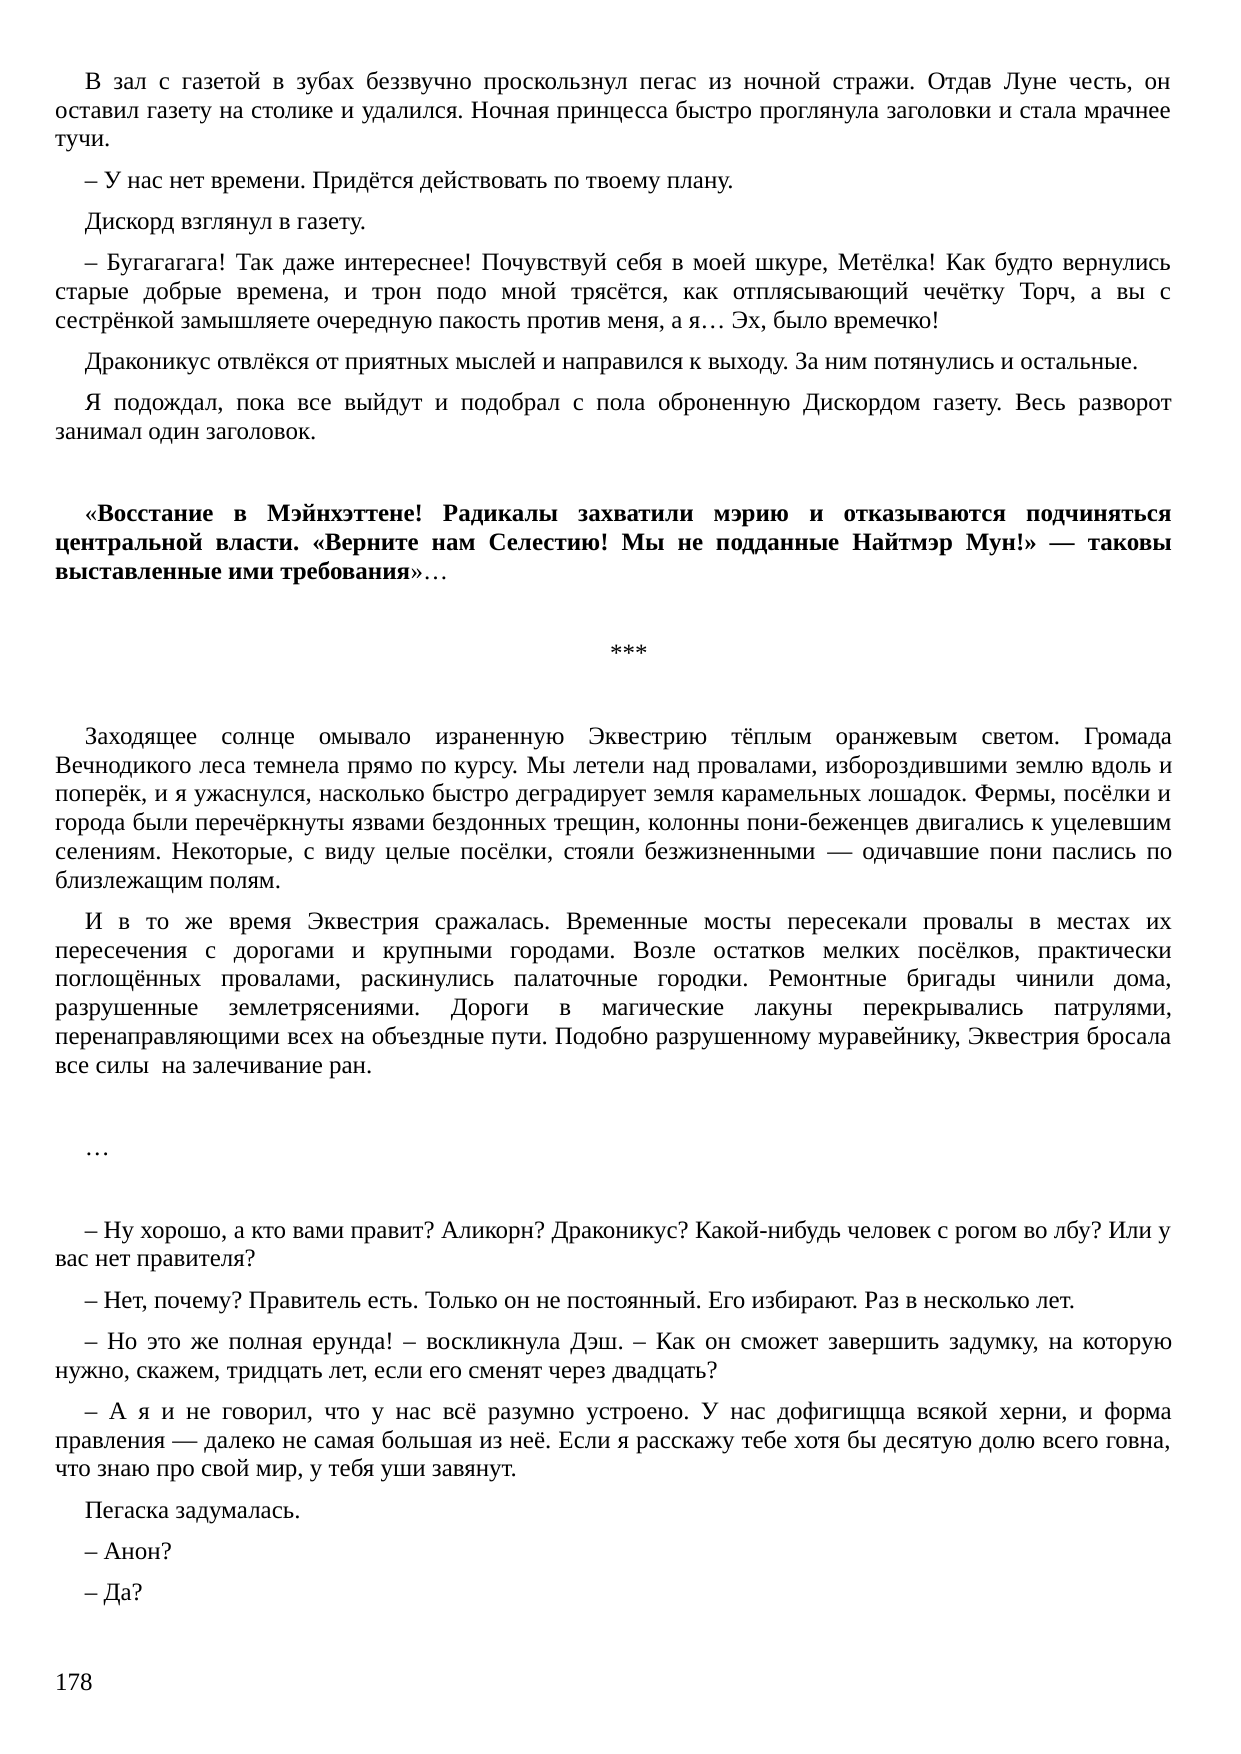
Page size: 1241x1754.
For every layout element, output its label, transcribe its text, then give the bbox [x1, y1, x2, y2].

text Пегаска задумалась. [55, 1495, 1173, 1523]
text «Восстание в Мэйнхэттене! Радикалы захватили мэрию и отказываются подчиняться центральной власти. «Верните нам Селестию! Мы не подданные Найтмэр Мун!» — таковы выставленные ими требования»… [55, 498, 1173, 585]
text Дискорд взглянул в газету. [55, 206, 1173, 235]
text *** [55, 638, 1173, 667]
text – Бугагагага! Так даже интереснее! Почувствуй себя в моей шкуре, Метёлка! Как будто вернулись старые добрые времена, и трон подо мной трясётся, как отплясывающий чечётку Торч, а вы с сестрёнкой замышляете очередную пакость против меня, а я… Эх, было времечко! [55, 247, 1173, 333]
text – Но это же полная ерунда! – воскликнула Дэш. – Как он сможет завершить задумку, на которую нужно, скажем, тридцать лет, если его сменят через двадцать? [55, 1326, 1173, 1383]
text Заходящее солнце омывало израненную Эквестрию тёплым оранжевым светом. Громада Вечнодикого леса темнела прямо по курсу. Мы летели над провалами, избороздившими землю вдоль и поперёк, и я ужаснулся, насколько быстро деградирует земля карамельных лошадок. Фермы, посёлки и города были перечёркнуты язвами бездонных трещин, колонны пони-беженцев двигались к уцелевшим селениям. Некоторые, с виду целые посёлки, стояли безжизненными — одичавшие пони паслись по близлежащим полям. [55, 721, 1173, 893]
text Драконикус отвлёкся от приятных мыслей и направился к выходу. За ним потянулись и остальные. [55, 346, 1173, 375]
text – Анон? [55, 1536, 1173, 1565]
text – Нет, почему? Правитель есть. Только он не постоянный. Его избирают. Раз в несколько лет. [55, 1285, 1173, 1313]
text – Да? [55, 1577, 1173, 1606]
text Я подождал, пока все выйдут и подобрал с пола оброненную Дискордом газету. Весь разворот занимал один заголовок. [55, 387, 1173, 445]
text – У нас нет времени. Придётся действовать по твоему плану. [55, 165, 1173, 193]
text – А я и не говорил, что у нас всё разумно устроено. У нас дофигищща всякой херни, и форма правления — далеко не самая большая из неё. Если я расскажу тебе хотя бы десятую долю всего говна, что знаю про свой мир, у тебя уши завянут. [55, 1396, 1173, 1482]
text – Ну хорошо, а кто вами правит? Аликорн? Драконикус? Какой-нибудь человек с рогом во лбу? Или у вас нет правителя? [55, 1215, 1173, 1272]
text … [55, 1132, 1173, 1161]
text И в то же время Эквестрия сражалась. Временные мосты пересекали провалы в местах их пересечения с дорогами и крупными городами. Возле остатков мелких посёлков, практически поглощённых провалами, раскинулись палаточные городки. Ремонтные бригады чинили дома, разрушенные землетрясениями. Дороги в магические лакуны перекрывались патрулями, перенаправляющими всех на объездные пути. Подобно разрушенному муравейнику, Эквестрия бросала все силы на залечивание ран. [55, 906, 1173, 1078]
text В зал с газетой в зубах беззвучно проскользнул пегас из ночной стражи. Отдав Луне честь, он оставил газету на столике и удалился. Ночная принцесса быстро проглянула заголовки и стала мрачнее тучи. [55, 66, 1173, 152]
